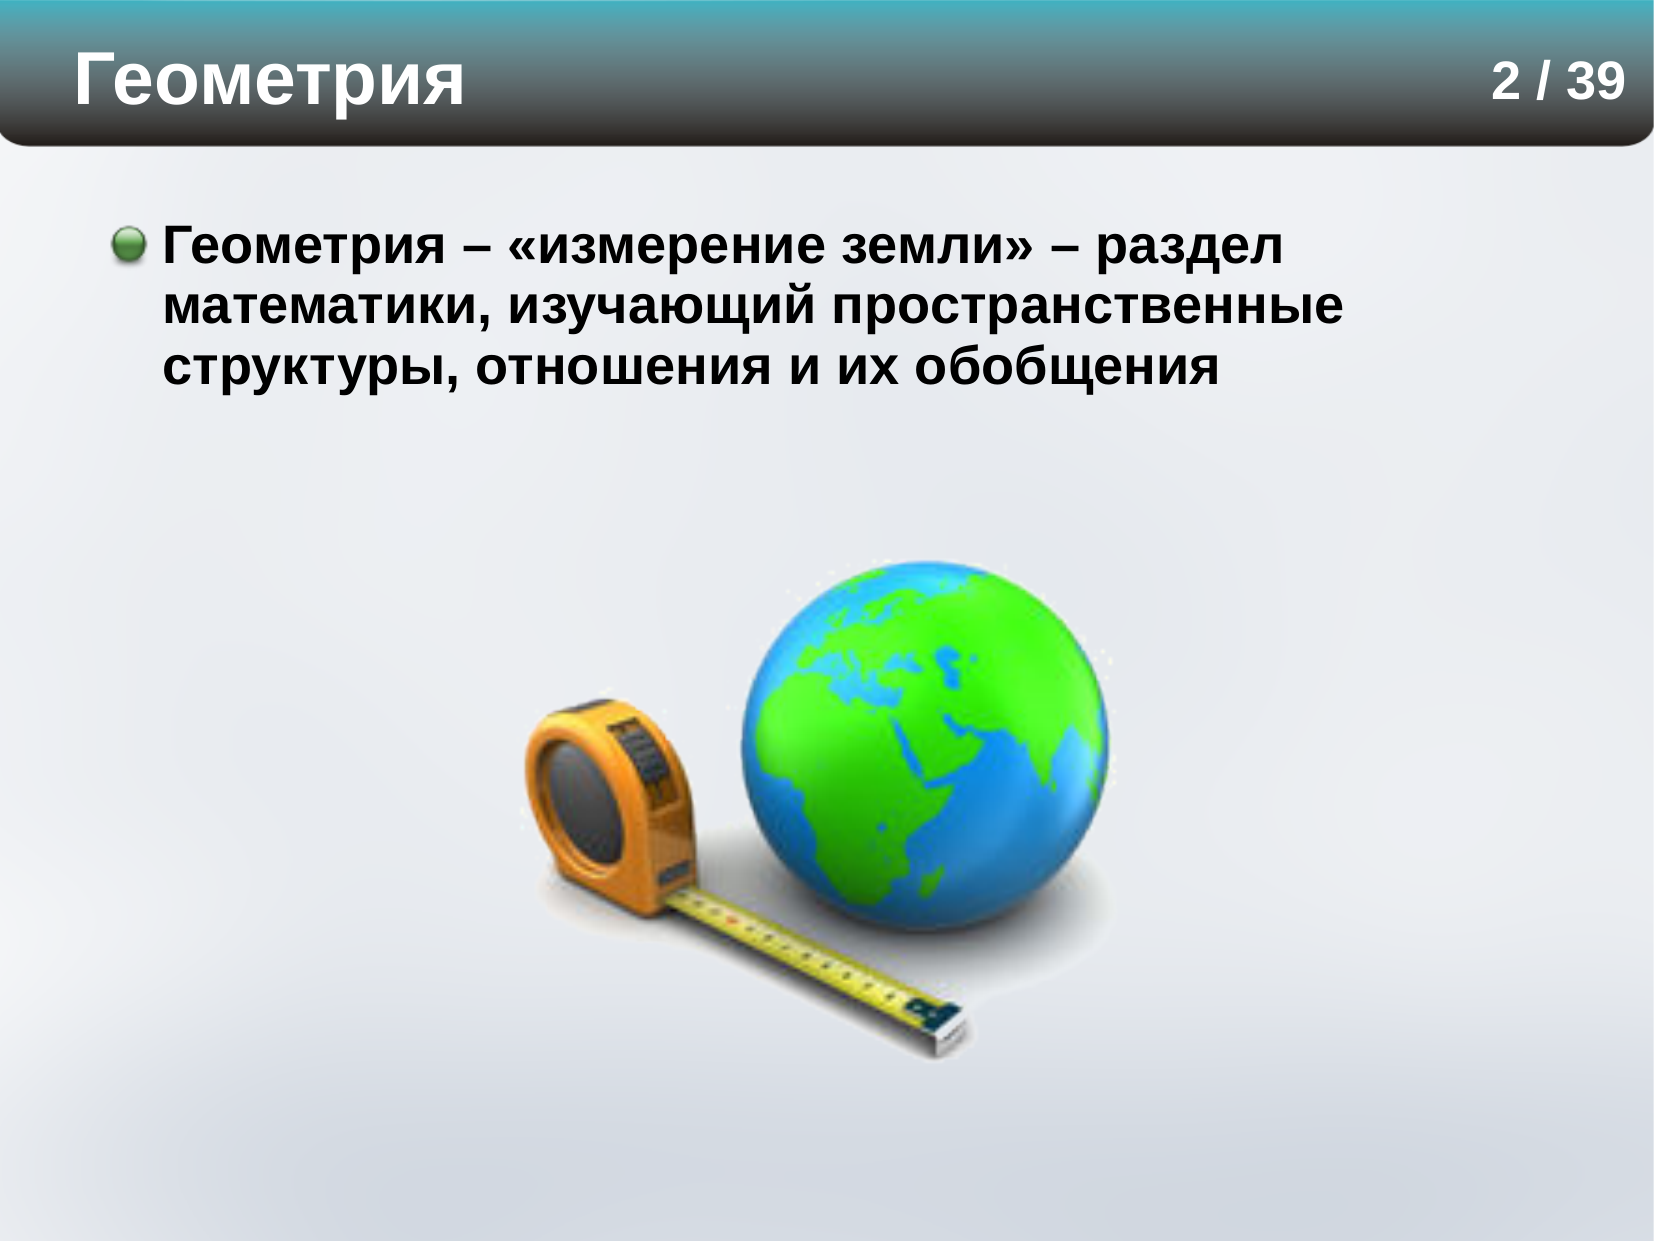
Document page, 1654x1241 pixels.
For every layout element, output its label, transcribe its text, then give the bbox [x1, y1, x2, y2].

text_box Геометрия – «измерение земли» – раздел математики, изучающий пространственные структуры, отношения и их обобщения [88, 206, 1565, 404]
picture [0, 0, 1654, 1241]
text_box <номер> / 39 [1476, 42, 1654, 179]
text_box Геометрия [59, 29, 916, 129]
